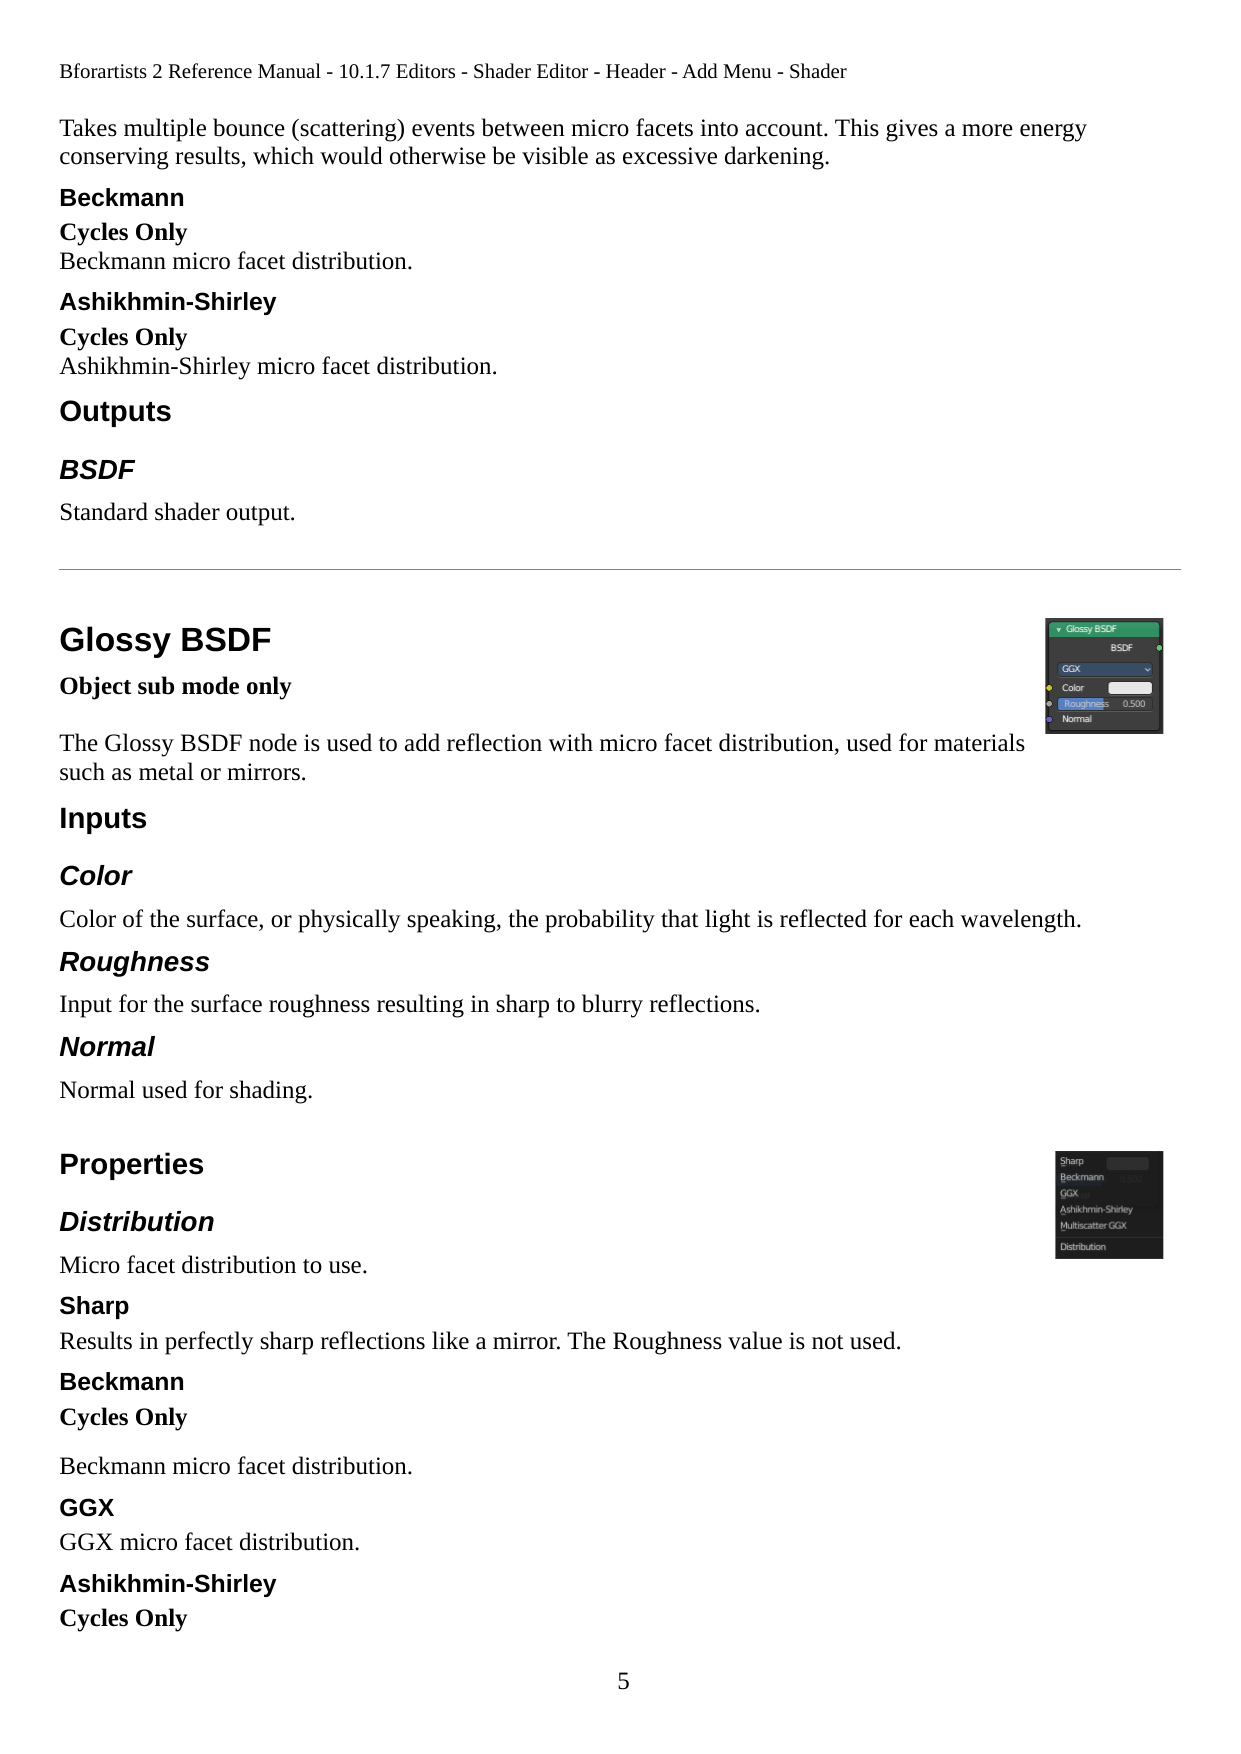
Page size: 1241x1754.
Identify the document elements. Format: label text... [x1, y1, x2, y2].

text [1164, 671, 1181, 700]
subtitle GGX [59, 1493, 1181, 1521]
text GGX micro facet distribution. [59, 1527, 1181, 1556]
text Color of the surface, or physically speaking, the probability that light is reflected for each wavelength. [59, 904, 1181, 932]
text Cycles Only [59, 217, 1181, 246]
text Normal used for shading. [59, 1075, 1181, 1104]
text Beckmann micro facet distribution. [59, 1451, 1181, 1480]
subtitle Beckmann [59, 1367, 1181, 1396]
picture [1045, 618, 1164, 734]
subtitle Properties [59, 1147, 1181, 1181]
picture [1055, 1151, 1164, 1259]
subtitle Roughness [59, 945, 1181, 977]
subtitle Sharp [59, 1291, 1181, 1320]
subtitle Ashikhmin-Shirley [59, 1569, 1181, 1597]
subtitle [1164, 1206, 1181, 1238]
subtitle Normal [59, 1031, 1181, 1062]
text Cycles Only [59, 1603, 1181, 1632]
subtitle Beckmann [59, 183, 1181, 211]
text The Glossy BSDF node is used to add reflection with micro facet distribution, used for materials such as metal or mirrors. [59, 728, 1181, 786]
text Standard shader output. [59, 497, 1181, 526]
text Micro facet distribution to use. [59, 1250, 1181, 1279]
text Input for the surface roughness resulting in sharp to blurry reflections. [59, 989, 1181, 1018]
text Takes multiple bounce (scattering) events between micro facets into account. This gives a more energy conserving results, which would otherwise be visible as excessive darkening. [59, 113, 1181, 170]
subtitle Glossy BSDF [59, 620, 1045, 658]
text Object sub mode only [59, 671, 1045, 700]
text Cycles Only [59, 322, 1181, 351]
subtitle Outputs [59, 394, 1181, 428]
subtitle [1164, 620, 1181, 658]
text Results in perfectly sharp reflections like a mirror. The Roughness value is not used. [59, 1326, 1181, 1355]
subtitle Color [59, 859, 1181, 891]
text Cycles Only [59, 1402, 1181, 1431]
subtitle Ashikhmin-Shirley [59, 287, 1181, 316]
subtitle Inputs [59, 801, 1181, 834]
subtitle BSDF [59, 453, 1181, 485]
text Ashikhmin-Shirley micro facet distribution. [59, 351, 1181, 380]
text Beckmann micro facet distribution. [59, 246, 1181, 275]
subtitle Distribution [59, 1206, 1055, 1238]
